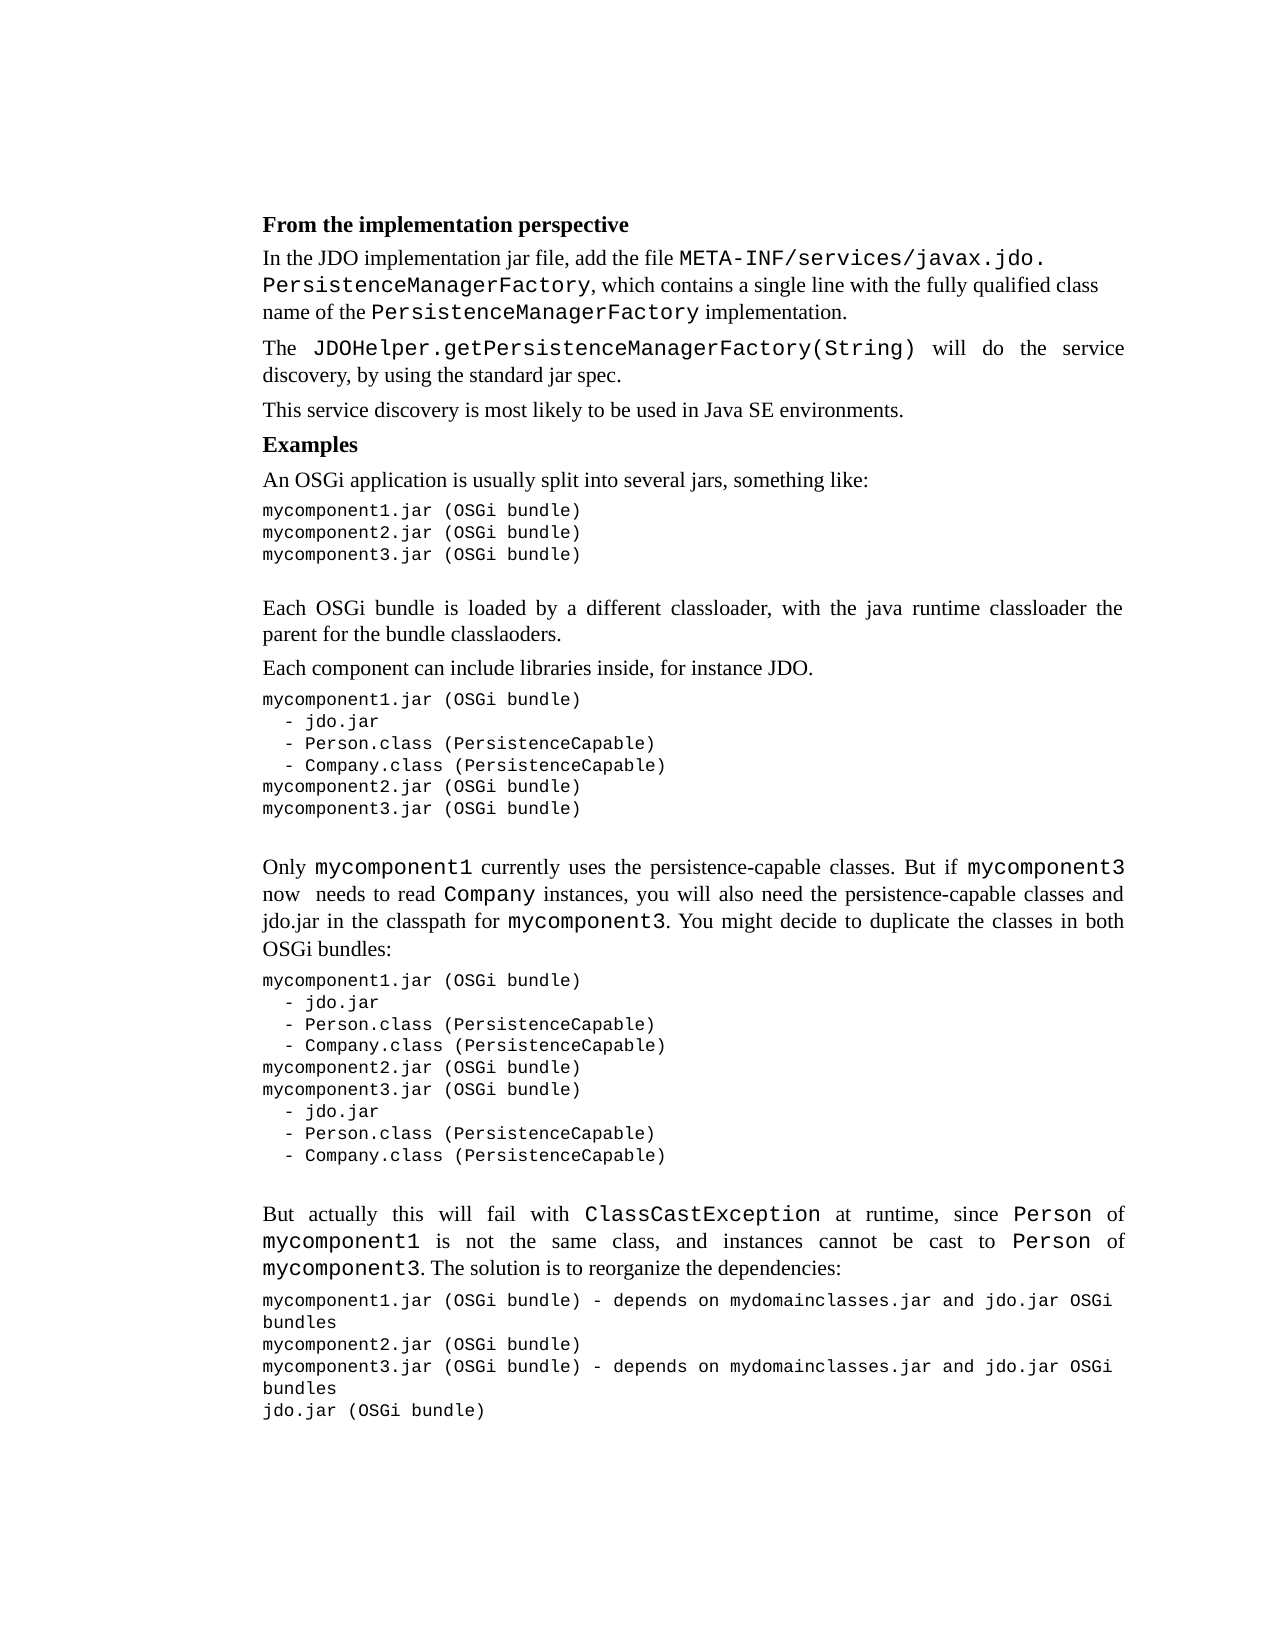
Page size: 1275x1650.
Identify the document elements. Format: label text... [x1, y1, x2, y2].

text bundles [262, 1378, 1125, 1399]
text - jdo.jar [262, 1101, 1125, 1123]
text - jdo.jar [262, 992, 1125, 1013]
text - Person.class (PersistenceCapable) [262, 1013, 1125, 1035]
text mycomponent1.jar (OSGi bundle) [262, 970, 1125, 992]
text mycomponent2.jar (OSGi bundle) [262, 1057, 1125, 1079]
text mycomponent2.jar (OSGi bundle) [262, 522, 1125, 544]
text - Company.class (PersistenceCapable) [262, 1145, 1125, 1167]
text bundles [262, 1312, 1125, 1334]
text mycomponent1.jar (OSGi bundle) [262, 689, 1125, 711]
text - Person.class (PersistenceCapable) [262, 732, 1125, 754]
text - Person.class (PersistenceCapable) [262, 1123, 1125, 1145]
text - Company.class (PersistenceCapable) [262, 754, 1125, 776]
text mycomponent3.jar (OSGi bundle) [262, 544, 1125, 566]
text mycomponent2.jar (OSGi bundle) [262, 776, 1125, 798]
text mycomponent3.jar (OSGi bundle) [262, 798, 1125, 820]
subtitle Examples [150, 430, 1125, 457]
text The JDOHelper.getPersistenceManagerFactory(String) will do the service discovery, by using the standard jar spec. [262, 335, 1125, 388]
text Each component can include libraries inside, for instance JDO. [262, 654, 1125, 680]
text - Company.class (PersistenceCapable) [262, 1035, 1125, 1057]
text Only mycomponent1 currently uses the persistence-capable classes. But if mycomponent3 now needs to read Company instances, you will also need the persistence-capable classes and jdo.jar in the classpath for mycomponent3. You might decide to duplicate the classes in both OSGi bundles: [262, 854, 1125, 961]
text mycomponent2.jar (OSGi bundle) [262, 1334, 1125, 1356]
text mycomponent1.jar (OSGi bundle) - depends on mydomainclasses.jar and jdo.jar OSGi [262, 1290, 1125, 1312]
text - jdo.jar [262, 711, 1125, 732]
text This service discovery is most likely to be used in Java SE environments. [262, 396, 1125, 422]
text mycomponent3.jar (OSGi bundle) - depends on mydomainclasses.jar and jdo.jar OSGi [262, 1356, 1125, 1378]
text jdo.jar (OSGi bundle) [262, 1399, 1125, 1421]
text Each OSGi bundle is loaded by a different classloader, with the java runtime classloader the parent for the bundle classlaoders. [262, 594, 1125, 646]
subtitle From the implementation perspective [150, 210, 1125, 237]
text In the JDO implementation jar file, add the file META-INF/services/javax.jdo. PersistenceManagerFactory, which contains a single line with the fully qualified class name of the PersistenceManagerFactory implementation. [262, 245, 1125, 326]
text mycomponent3.jar (OSGi bundle) [262, 1079, 1125, 1101]
text mycomponent1.jar (OSGi bundle) [262, 500, 1125, 522]
text An OSGi application is usually split into several jars, something like: [262, 466, 1125, 492]
text But actually this will fail with ClassCastException at runtime, since Person of mycomponent1 is not the same class, and instances cannot be cast to Person of mycomponent3. The solution is to reorganize the dependencies: [262, 1201, 1125, 1282]
